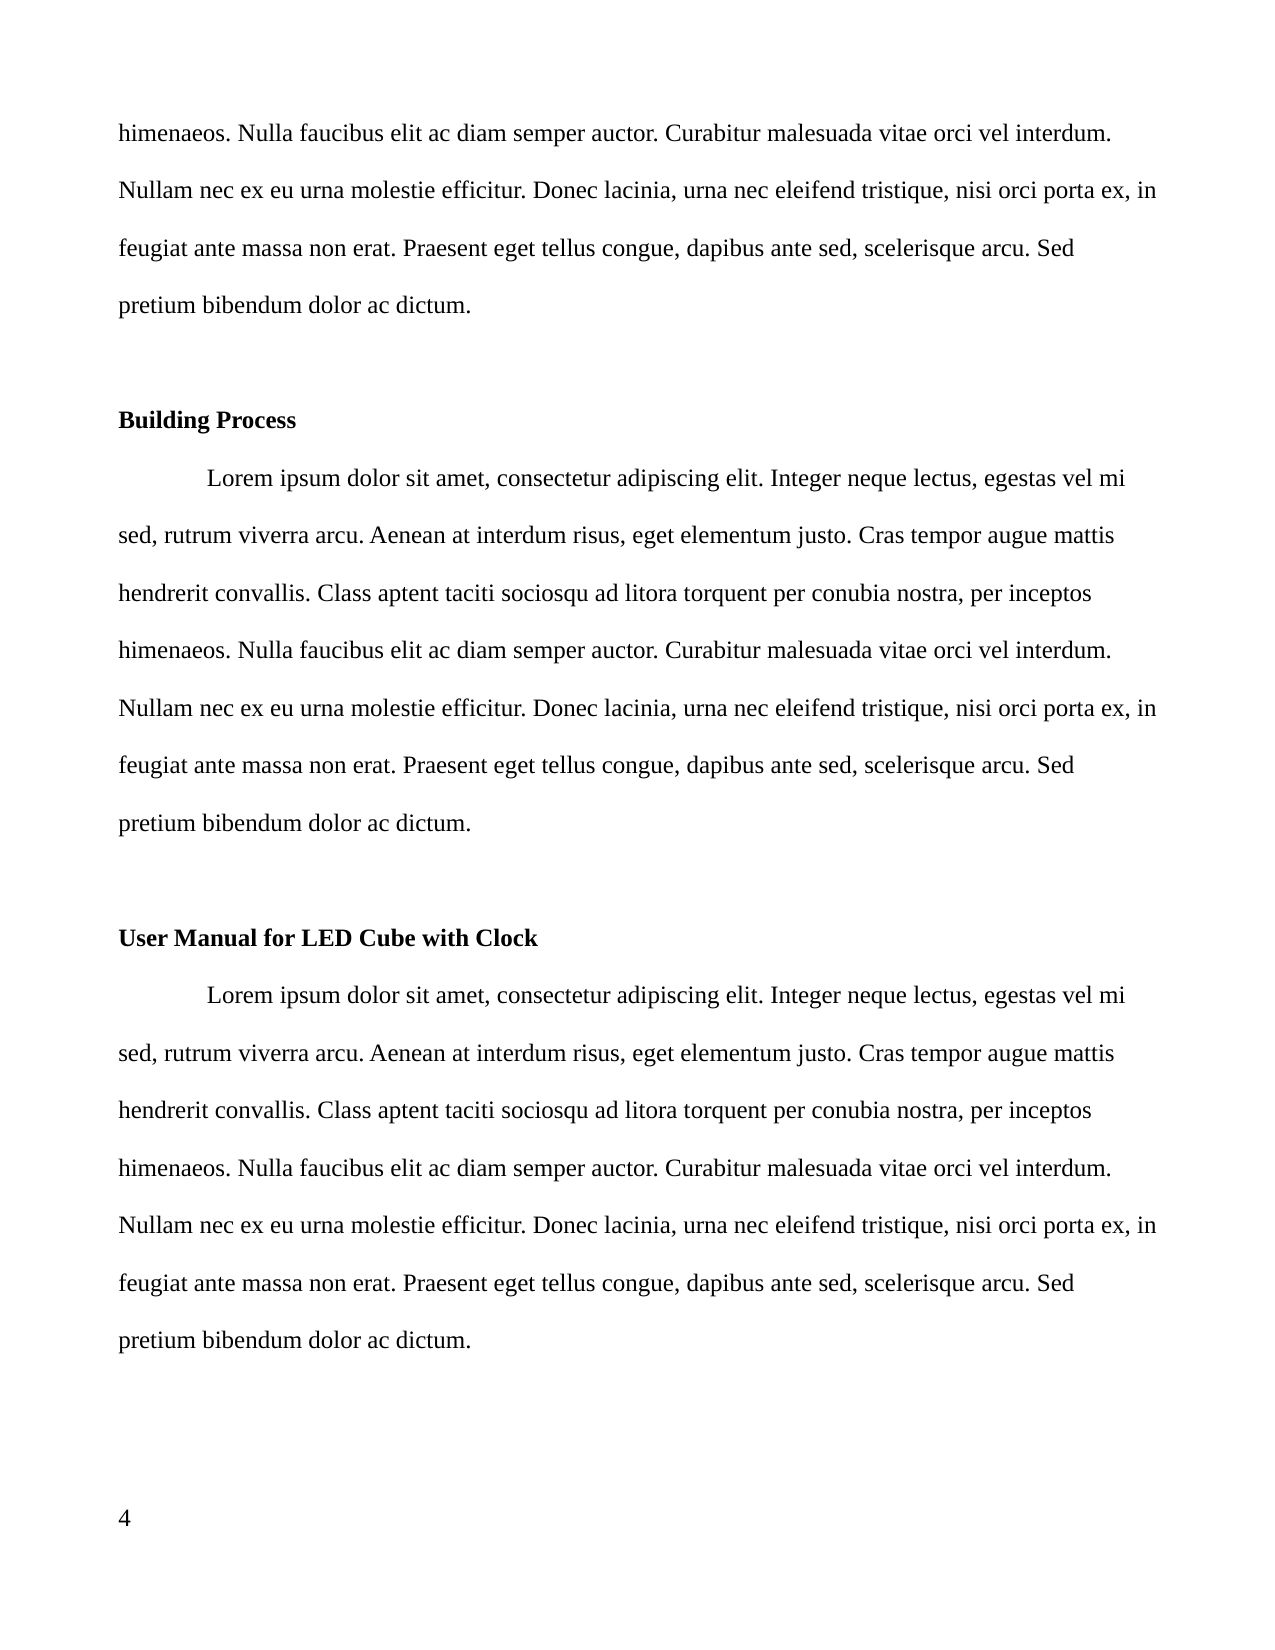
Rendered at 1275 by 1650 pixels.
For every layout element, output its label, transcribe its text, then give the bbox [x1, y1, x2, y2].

text Lorem ipsum dolor sit amet, consectetur adipiscing elit. Integer neque lectus, egestas vel mi sed, rutrum viverra arcu. Aenean at interdum risus, eget elementum justo. Cras tempor augue mattis hendrerit convallis. Class aptent taciti sociosqu ad litora torquent per conubia nostra, per inceptos himenaeos. Nulla faucibus elit ac diam semper auctor. Curabitur malesuada vitae orci vel interdum. Nullam nec ex eu urna molestie efficitur. Donec lacinia, urna nec eleifend tristique, nisi orci porta ex, in feugiat ante massa non erat. Praesent eget tellus congue, dapibus ante sed, scelerisque arcu. Sed pretium bibendum dolor ac dictum. [118, 981, 1157, 1354]
text Building Process [118, 406, 1157, 434]
text Lorem ipsum dolor sit amet, consectetur adipiscing elit. Integer neque lectus, egestas vel mi sed, rutrum viverra arcu. Aenean at interdum risus, eget elementum justo. Cras tempor augue mattis hendrerit convallis. Class aptent taciti sociosqu ad litora torquent per conubia nostra, per inceptos himenaeos. Nulla faucibus elit ac diam semper auctor. Curabitur malesuada vitae orci vel interdum. Nullam nec ex eu urna molestie efficitur. Donec lacinia, urna nec eleifend tristique, nisi orci porta ex, in feugiat ante massa non erat. Praesent eget tellus congue, dapibus ante sed, scelerisque arcu. Sed pretium bibendum dolor ac dictum. [118, 463, 1157, 837]
text himenaeos. Nulla faucibus elit ac diam semper auctor. Curabitur malesuada vitae orci vel interdum. Nullam nec ex eu urna molestie efficitur. Donec lacinia, urna nec eleifend tristique, nisi orci porta ex, in feugiat ante massa non erat. Praesent eget tellus congue, dapibus ante sed, scelerisque arcu. Sed pretium bibendum dolor ac dictum. [118, 118, 1157, 319]
text User Manual for LED Cube with Clock [118, 923, 1157, 952]
